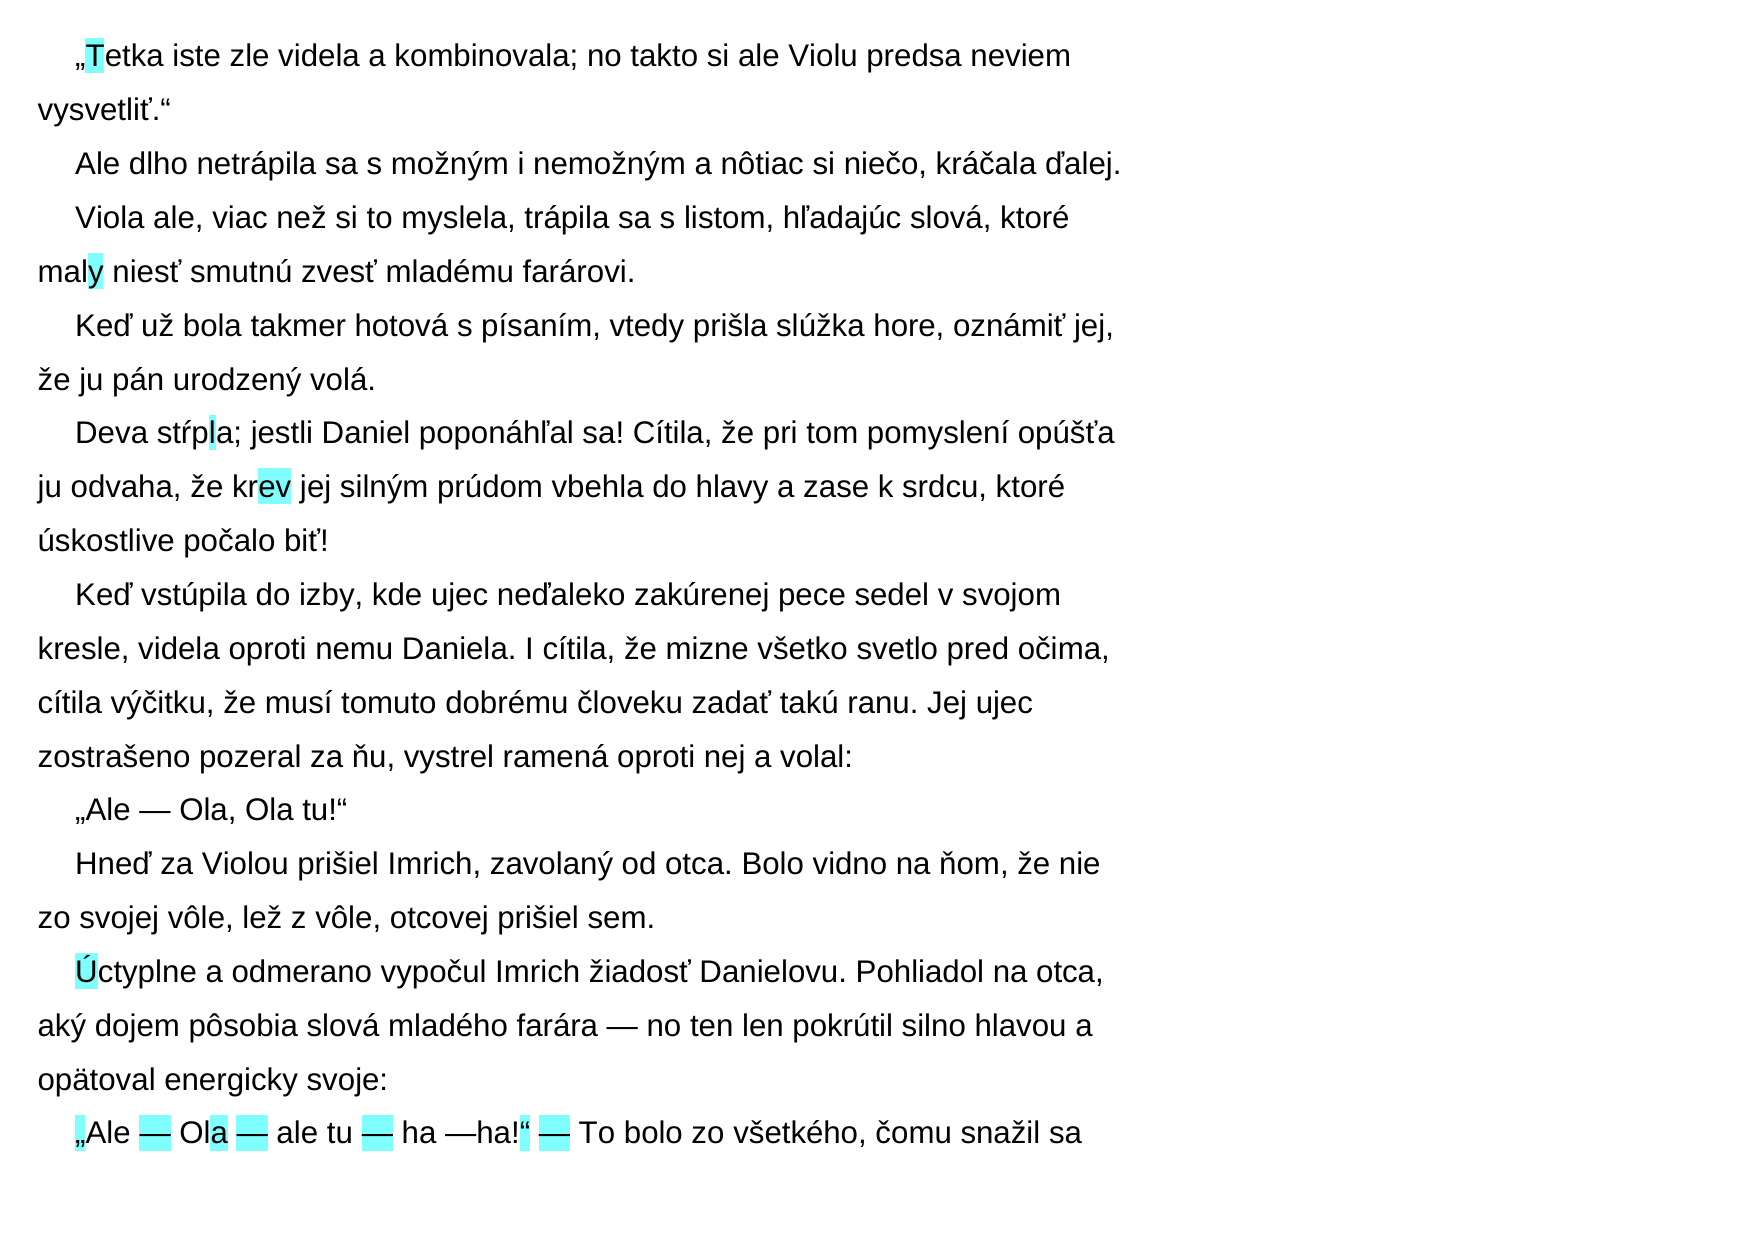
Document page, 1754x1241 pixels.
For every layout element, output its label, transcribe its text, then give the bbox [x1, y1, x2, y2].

text Keď vstúpila do izby, kde ujec neďaleko zakúrenej pece sedel v svojom kresle, videla oproti nemu Daniela. I cítila, že mizne všetko svetlo pred očima, cítila výčitku, že musí tomuto dobrému človeku zadať takú ranu. Jej ujec zostrašeno pozeral za ňu, vystrel ramená oproti nej a volal: [37, 576, 1130, 773]
text Viola ale, viac než si to myslela, trápila sa s listom, hľadajúc slová, ktoré maly niesť smutnú zvesť mladému farárovi. [37, 199, 1130, 289]
text Úctyplne a odmerano vypočul Imrich žiadosť Danielovu. Pohliadol na otca, aký dojem pôsobia slová mladého farára — no ten len pokrútil silno hlavou a opätoval energicky svoje: [37, 953, 1130, 1097]
text „Ale — Ola — ale tu — ha —ha!“ — To bolo zo všetkého, čomu snažil sa [37, 1114, 1130, 1151]
text Ale dlho netrápila sa s možným i nemožným a nôtiac si niečo, kráčala ďalej. [37, 145, 1130, 181]
text Deva stŕpla; jestli Daniel poponáhľal sa! Cítila, že pri tom pomyslení opúšťa ju odvaha, že krev jej silným prúdom vbehla do hlavy a zase k srdcu, ktoré úskostlive počalo biť! [37, 414, 1130, 558]
text „Tetka iste zle videla a kombinovala; no takto si ale Violu predsa neviem vysvetliť.“ [37, 37, 1130, 127]
text „Ale — Ola, Ola tu!“ [37, 791, 1130, 827]
text Hneď za Violou prišiel Imrich, zavolaný od otca. Bolo vidno na ňom, že nie zo svojej vôle, lež z vôle, otcovej prišiel sem. [37, 845, 1130, 935]
text Keď už bola takmer hotová s písaním, vtedy prišla slúžka hore, oznámiť jej, že ju pán urodzený volá. [37, 307, 1130, 397]
